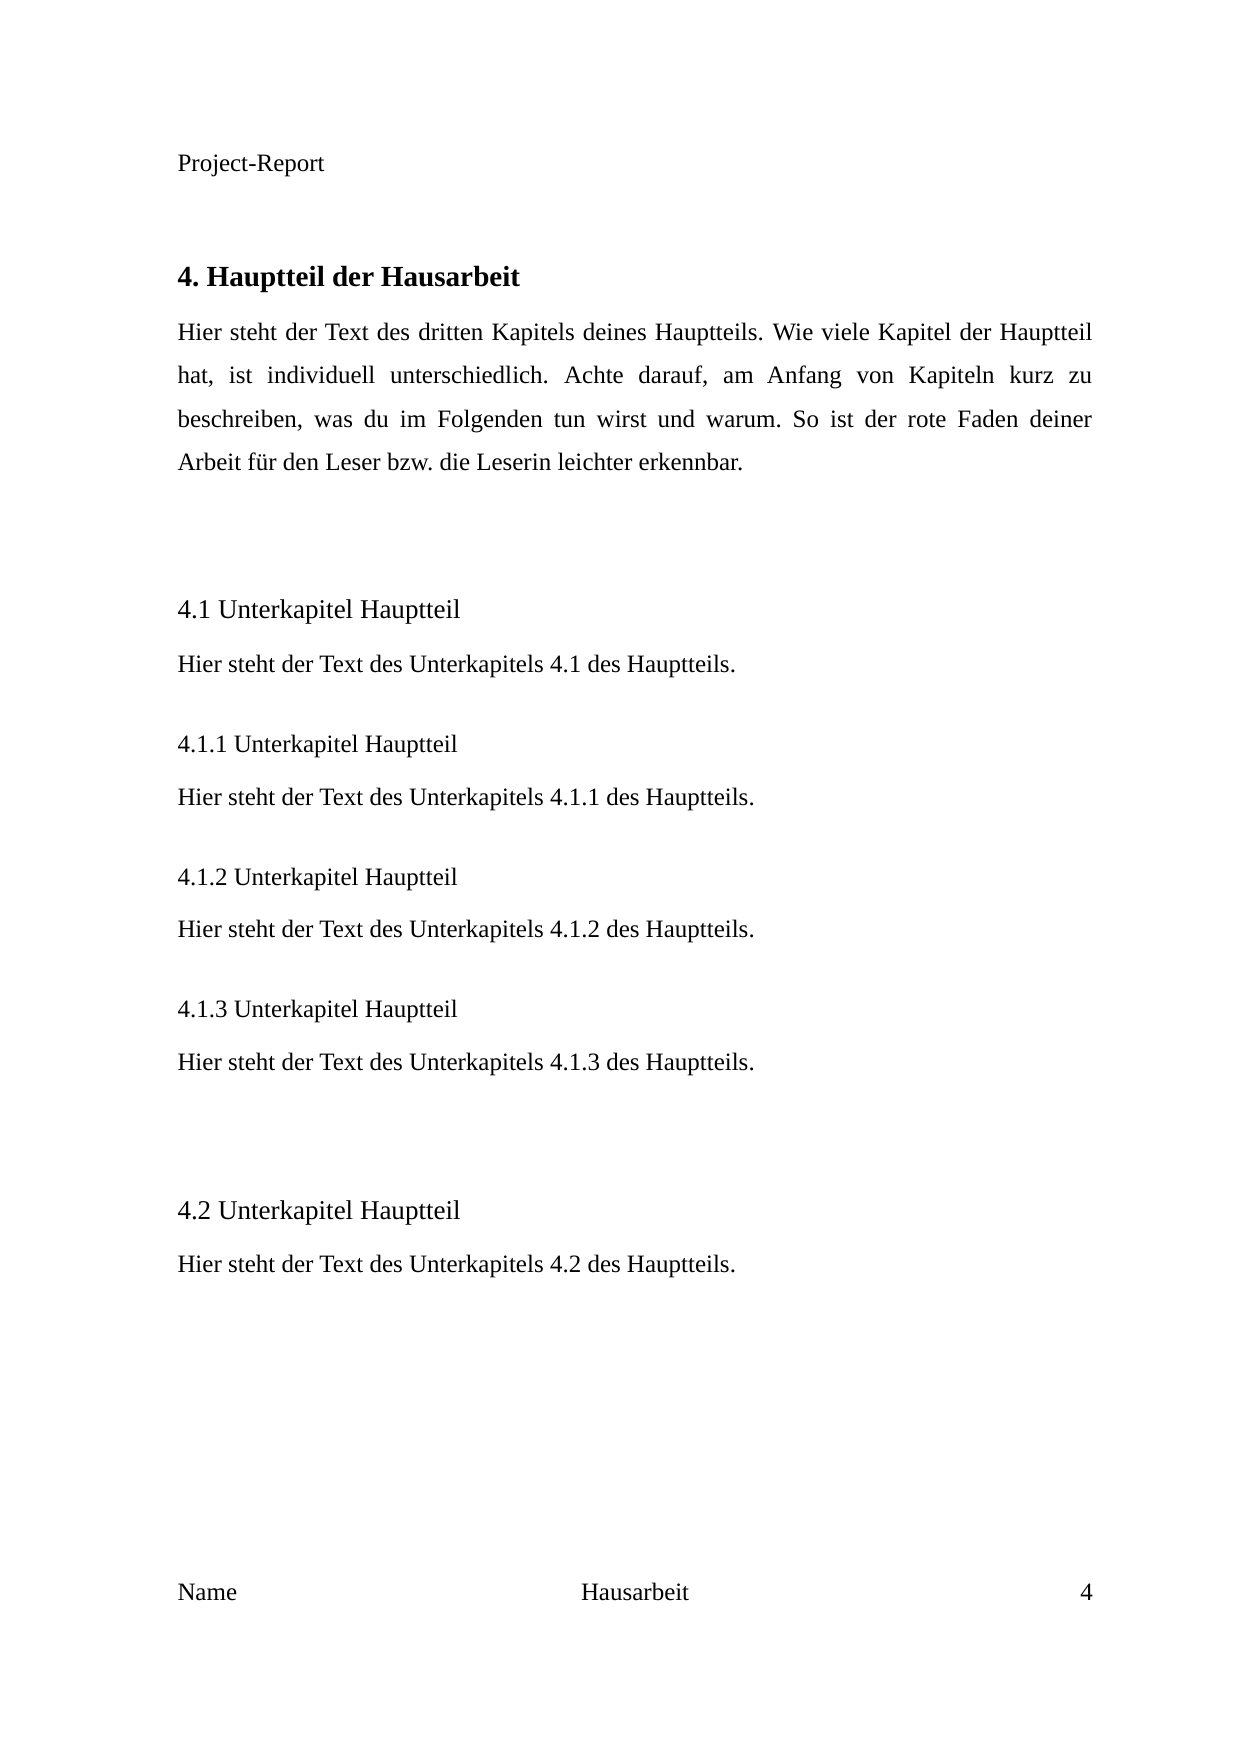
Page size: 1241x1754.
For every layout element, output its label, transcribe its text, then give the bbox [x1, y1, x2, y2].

subtitle 4.1.1 Unterkapitel Hauptteil [177, 729, 1093, 757]
text Hier steht der Text des dritten Kapitels deines Hauptteils. Wie viele Kapitel der Hauptteil hat, ist individuell unterschiedlich. Achte darauf, am Anfang von Kapiteln kurz zu beschreiben, was du im Folgenden tun wirst und warum. So ist der rote Faden deiner Arbeit für den Leser bzw. die Leserin leichter erkennbar. [177, 317, 1093, 476]
subtitle 4.1.3 Unterkapitel Hauptteil [177, 994, 1093, 1023]
subtitle 4.1 Unterkapitel Hauptteil [177, 593, 1093, 624]
text Hier steht der Text des Unterkapitels 4.1.2 des Hauptteils. [177, 914, 1093, 943]
subtitle 4.2 Unterkapitel Hauptteil [177, 1194, 1093, 1225]
text Hier steht der Text des Unterkapitels 4.2 des Hauptteils. [177, 1249, 1093, 1278]
text Hier steht der Text des Unterkapitels 4.1 des Hauptteils. [177, 649, 1093, 677]
text Hier steht der Text des Unterkapitels 4.1.1 des Hauptteils. [177, 782, 1093, 810]
subtitle 4.1.2 Unterkapitel Hauptteil [177, 862, 1093, 890]
text Hier steht der Text des Unterkapitels 4.1.3 des Hauptteils. [177, 1047, 1093, 1076]
subtitle 4. Hauptteil der Hausarbeit [177, 259, 1093, 293]
